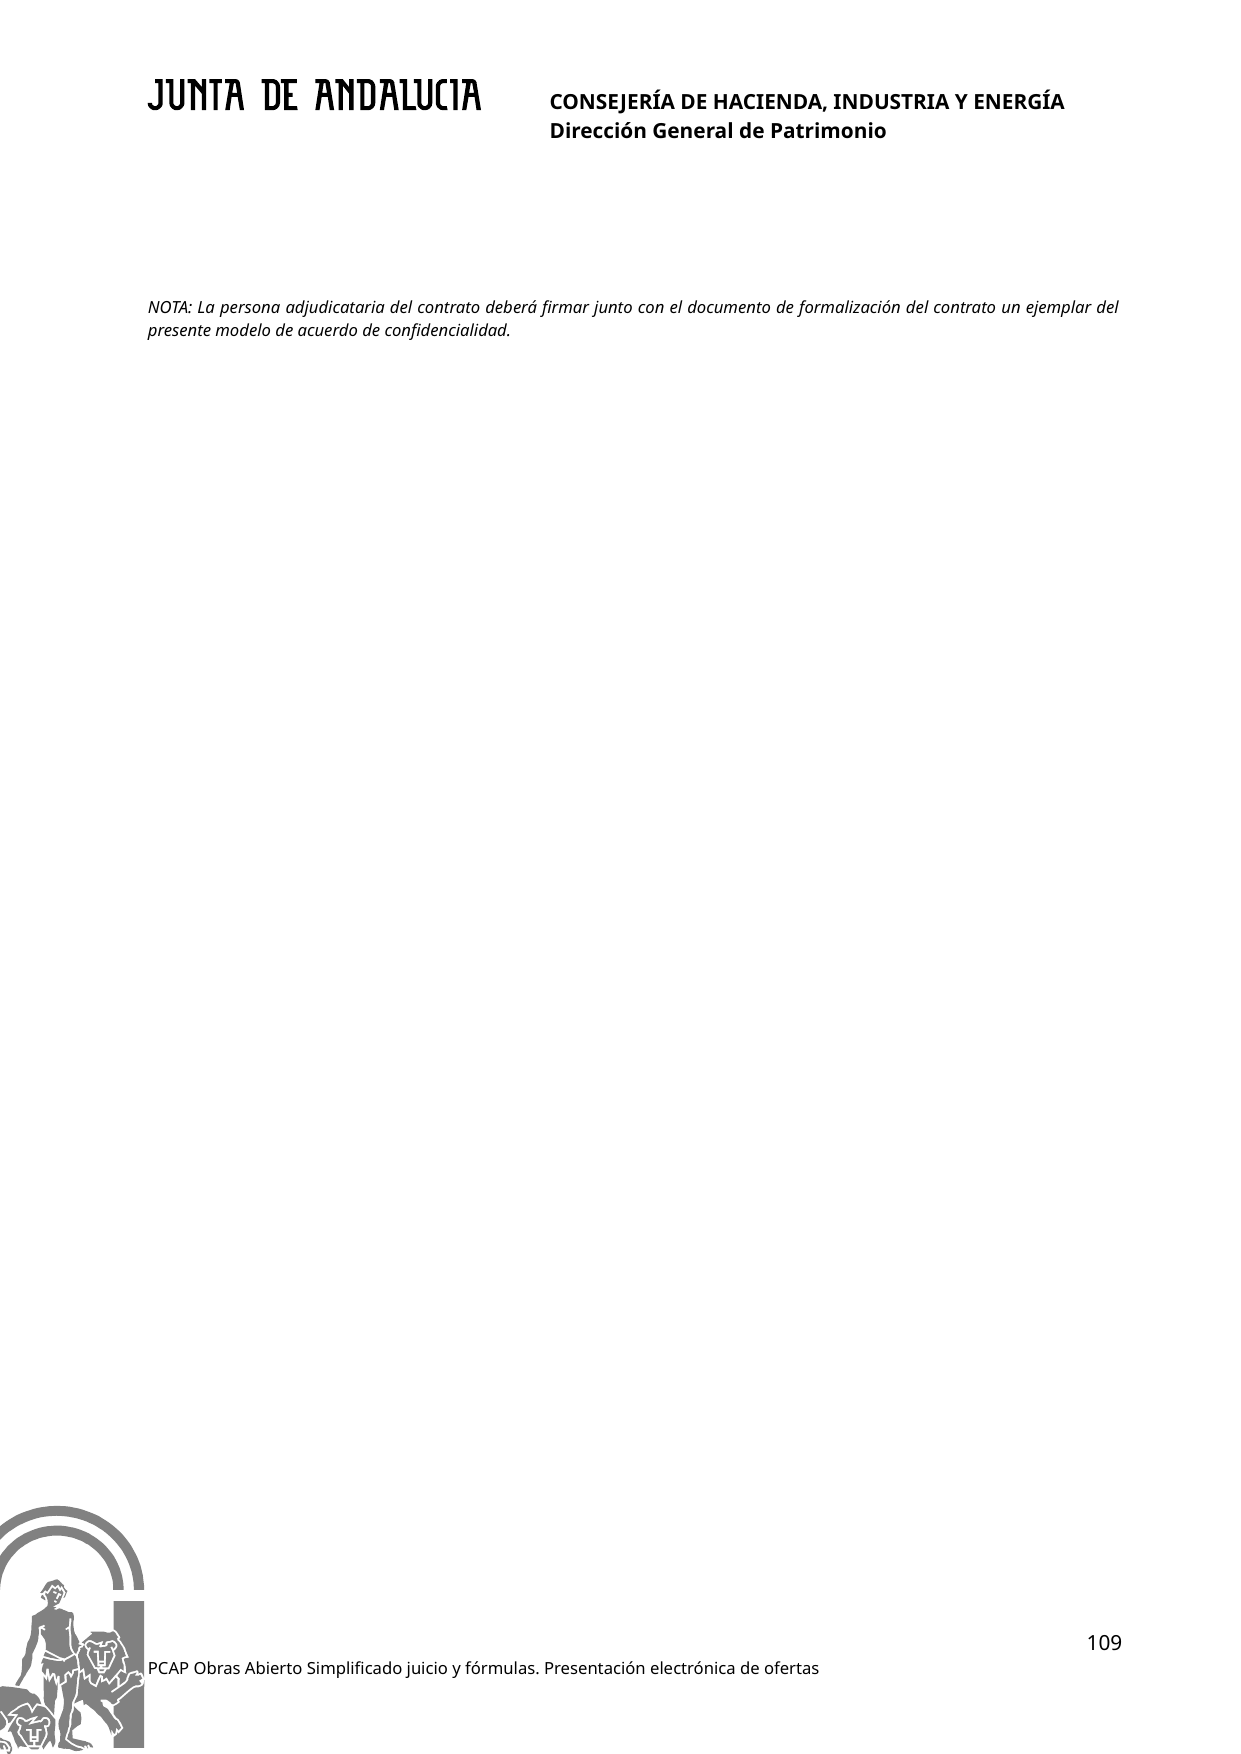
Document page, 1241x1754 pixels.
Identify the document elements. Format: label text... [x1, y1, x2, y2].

text NOTA: La persona adjudicataria del contrato deberá firmar junto con el documento de formalización del contrato un ejemplar del presente modelo de acuerdo de confidencialidad. [148, 296, 1122, 342]
